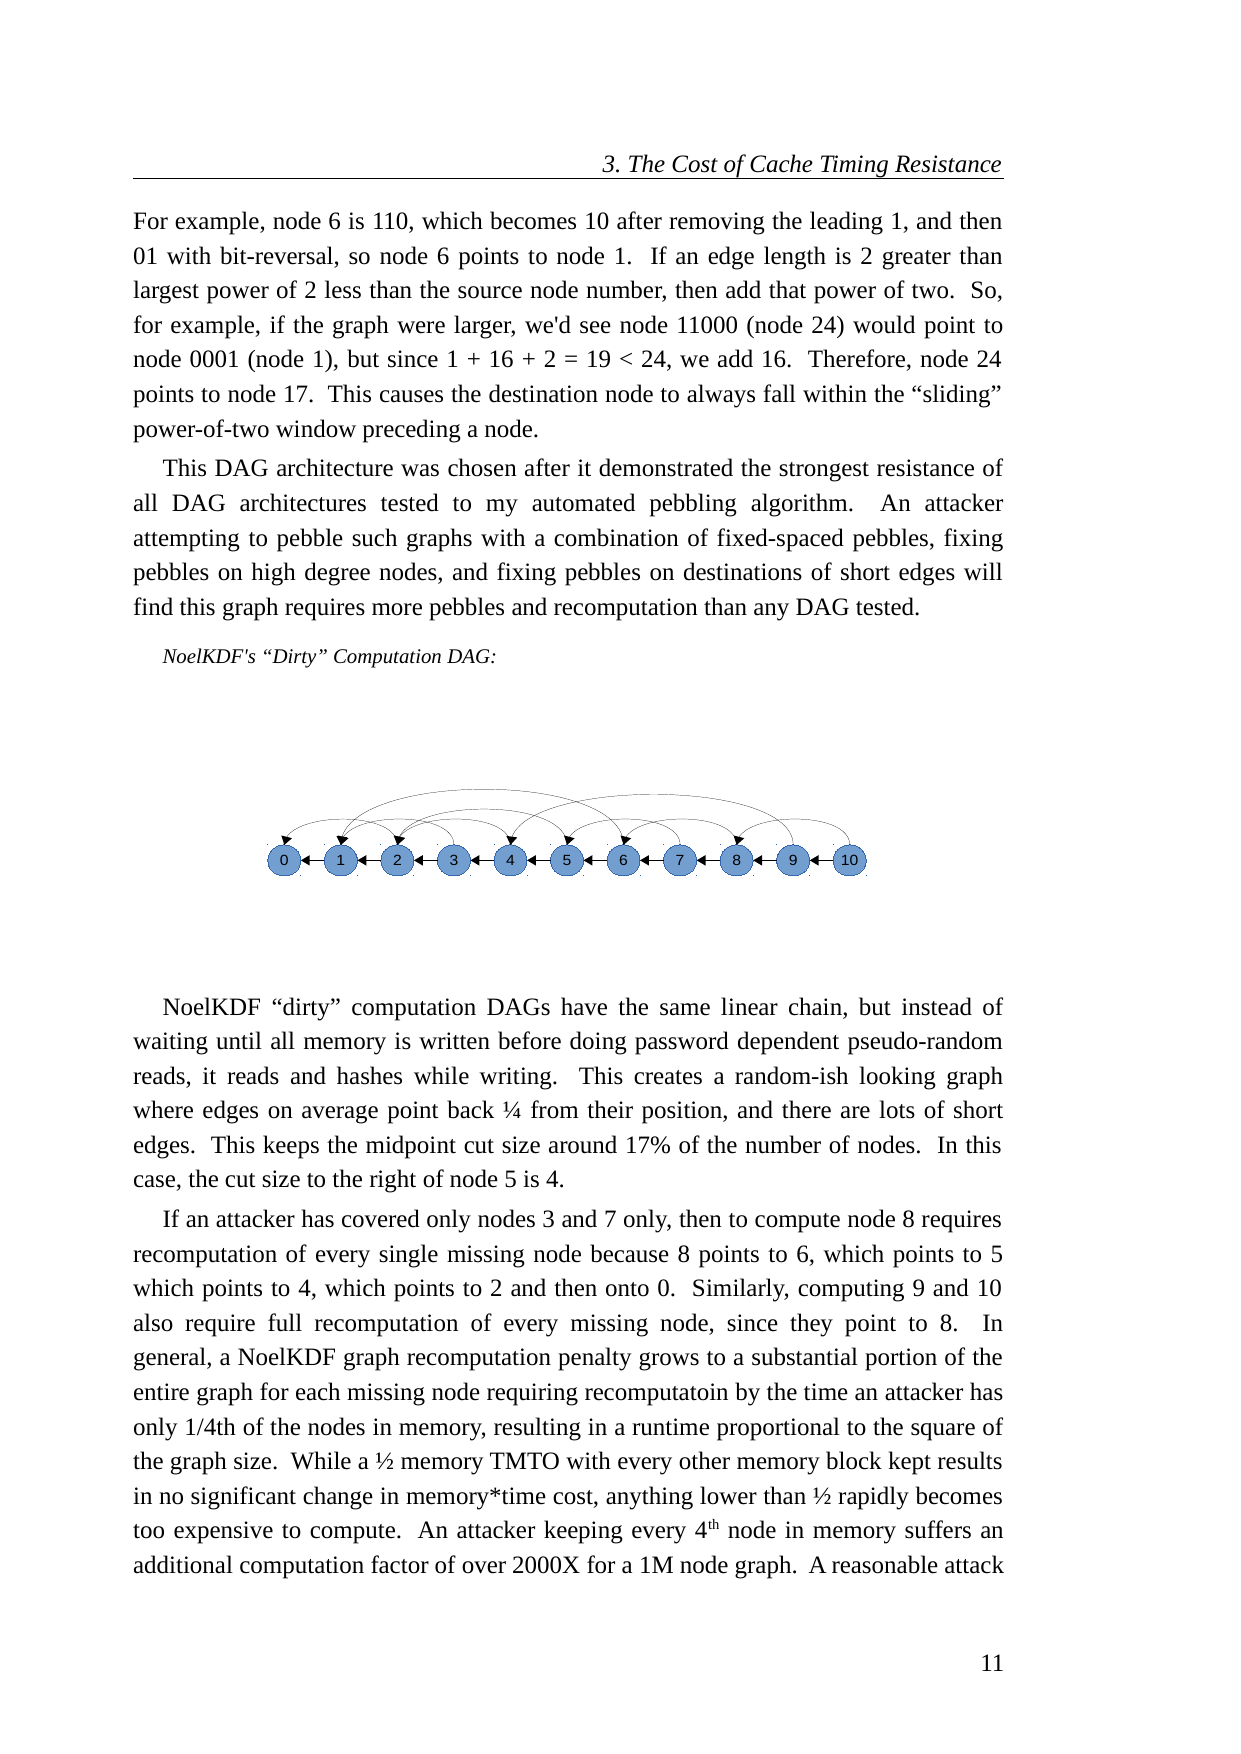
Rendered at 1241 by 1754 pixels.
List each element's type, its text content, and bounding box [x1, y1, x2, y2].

text For example, node 6 is 110, which becomes 10 after removing the leading 1, and then 01 with bit-reversal, so node 6 points to node 1. If an edge length is 2 greater than largest power of 2 less than the source node number, then add that power of two. So, for example, if the graph were larger, we'd see node 11000 (node 24) would point to node 0001 (node 1), but since 1 + 16 + 2 = 19 < 24, we add 16. Therefore, node 24 points to node 17. This causes the destination node to always fall within the “sliding” power-of-two window preceding a node. [133, 207, 1004, 442]
text NoelKDF's “Dirty” Computation DAG: [162, 645, 990, 668]
text If an attacker has covered only nodes 3 and 7 only, then to compute node 8 requires recomputation of every single missing node because 8 points to 6, which points to 5 which points to 4, which points to 2 and then onto 0. Similarly, computing 9 and 10 also require full recomputation of every missing node, since they point to 8. In general, a NoelKDF graph recomputation penalty grows to a substantial portion of the entire graph for each missing node requiring recomputatoin by the time an attacker has only 1/4th of the nodes in memory, resulting in a runtime proportional to the square of the graph size. While a ½ memory TMTO with every other memory block kept results in no significant change in memory*time cost, anything lower than ½ rapidly becomes too expensive to compute. An attacker keeping every 4th node in memory suffers an additional computation factor of over 2000X for a 1M node graph. A reasonable attack [133, 1205, 1004, 1579]
text NoelKDF “dirty” computation DAGs have the same linear chain, but instead of waiting until all memory is written before doing password dependent pseudo-random reads, it reads and hashes while writing. This creates a random-ish looking graph where edges on average point back ¼ from their position, and there are lots of short edges. This keeps the midpoint cut size around 17% of the number of nodes. In this case, the cut size to the right of node 5 is 4. [133, 993, 1004, 1193]
text This DAG architecture was chosen after it demonstrated the strongest resistance of all DAG architectures tested to my automated pebbling algorithm. An attacker attempting to pebble such graphs with a combination of fixed-spaced pebbles, fixing pebbles on high degree nodes, and fixing pebbles on destinations of short edges will find this graph requires more pebbles and recomputation than any DAG tested. [133, 454, 1004, 621]
